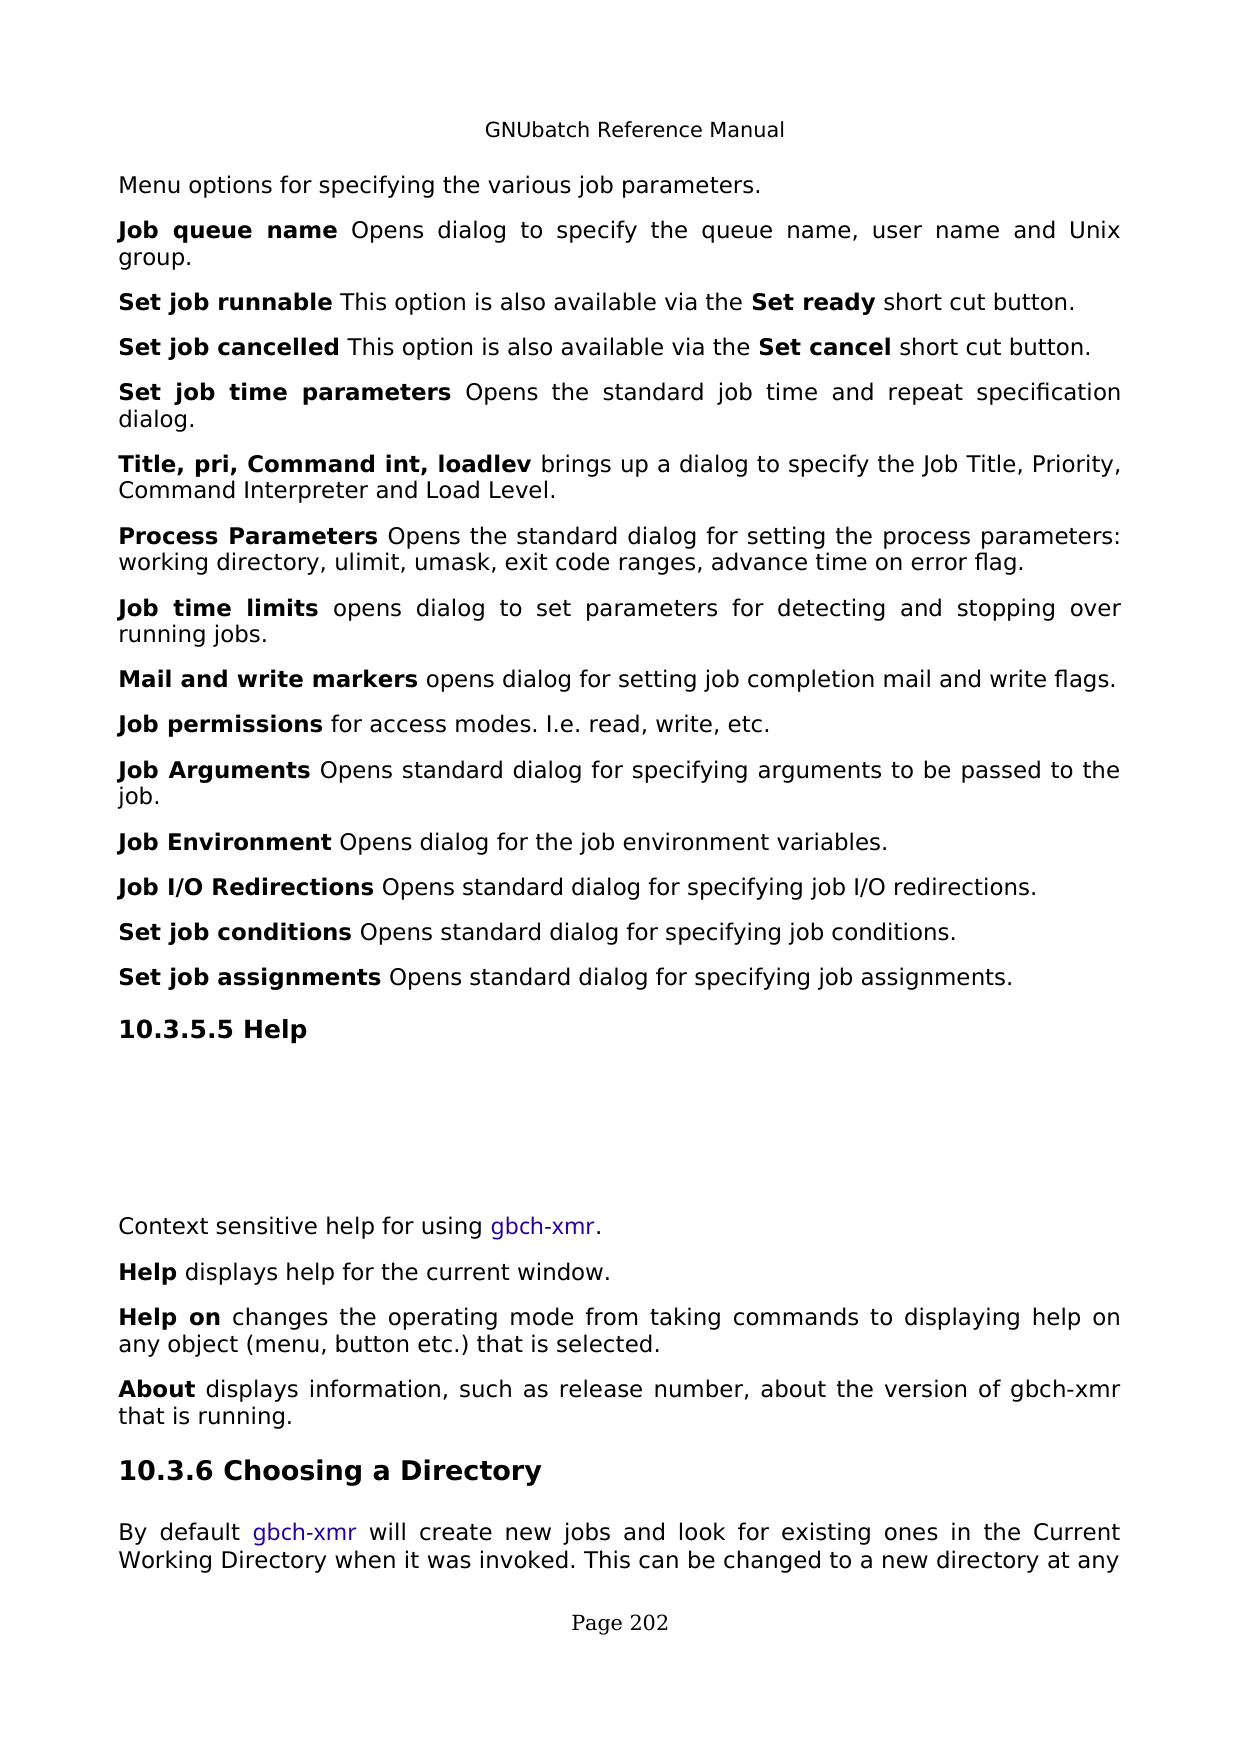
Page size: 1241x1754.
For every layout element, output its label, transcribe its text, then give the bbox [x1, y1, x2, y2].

text Set job time parameters Opens the standard job time and repeat specification dialog. [118, 379, 1122, 433]
text About displays information, such as release number, about the version of gbch-xmr that is running. [118, 1376, 1122, 1430]
text Job time limits opens dialog to set parameters for detecting and stopping over running jobs. [118, 595, 1122, 648]
text Menu options for specifying the various job parameters. [118, 172, 1122, 199]
text Help on changes the operating mode from taking commands to displaying help on any object (menu, button etc.) that is selected. [118, 1304, 1122, 1358]
subtitle Choosing a Directory [118, 1455, 1122, 1486]
text Context sensitive help for using gbch-xmr. [118, 1210, 1122, 1241]
text Job Arguments Opens standard dialog for specifying arguments to be passed to the job. [118, 757, 1122, 810]
text By default gbch-xmr will create new jobs and look for existing ones in the Current Working Directory when it was invoked. This can be changed to a new directory at any [118, 1516, 1122, 1574]
text Job permissions for access modes. I.e. read, write, etc. [118, 712, 1122, 738]
subtitle Help [118, 1016, 1122, 1045]
text Title, pri, Command int, loadlev brings up a dialog to specify the Job Title, Priority, Command Interpreter and Load Level. [118, 451, 1122, 504]
text Job queue name Opens dialog to specify the queue name, user name and Unix group. [118, 217, 1122, 271]
text Process Parameters Opens the standard dialog for setting the process parameters: working directory, ulimit, umask, exit code ranges, advance time on error flag. [118, 523, 1122, 576]
text Help displays help for the current window. [118, 1259, 1122, 1286]
text Job Environment Opens dialog for the job environment variables. [118, 829, 1122, 855]
text Set job runnable This option is also available via the Set ready short cut button. [118, 289, 1122, 316]
text Job I/O Redirections Opens standard dialog for specifying job I/O redirections. [118, 874, 1122, 901]
text Set job assignments Opens standard dialog for specifying job assignments. [118, 964, 1122, 991]
text Mail and write markers opens dialog for setting job completion mail and write flags. [118, 667, 1122, 693]
text Set job cancelled This option is also available via the Set cancel short cut button. [118, 334, 1122, 361]
text Set job conditions Opens standard dialog for specifying job conditions. [118, 919, 1122, 946]
